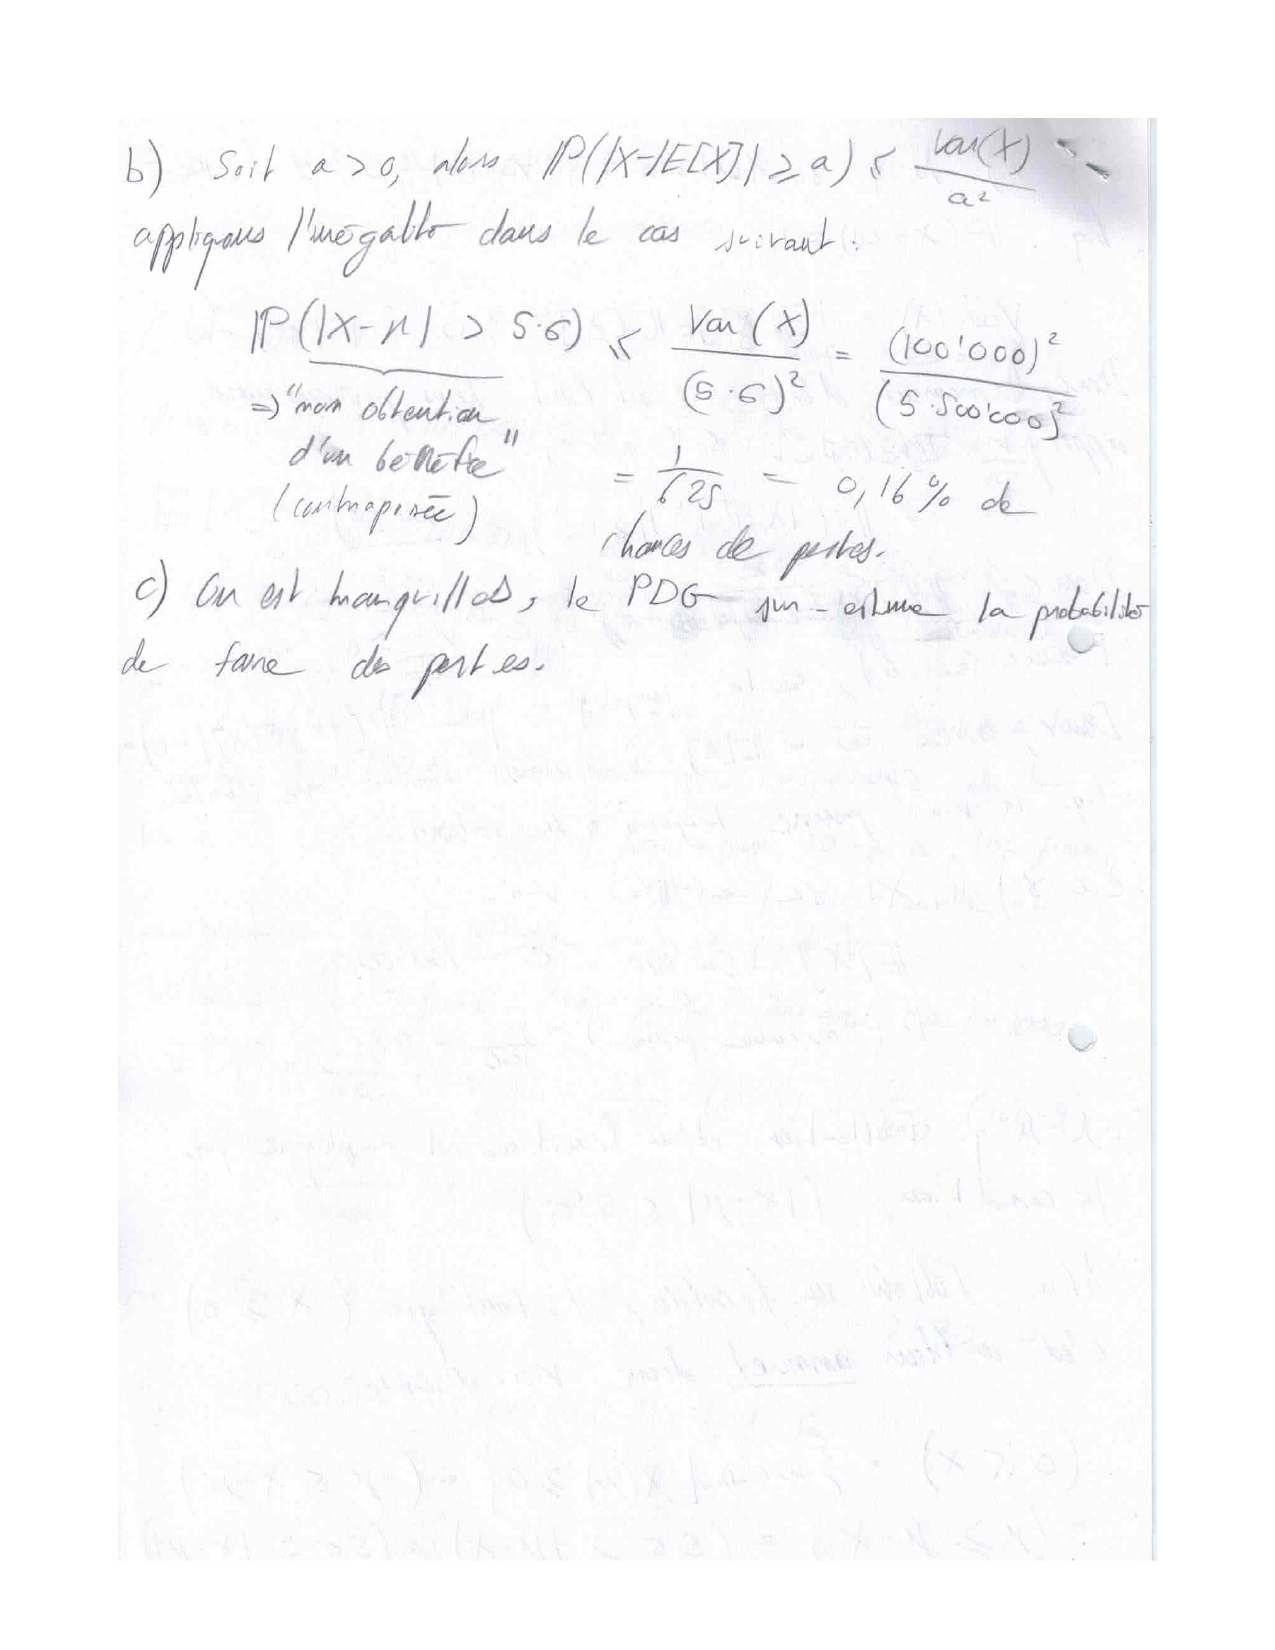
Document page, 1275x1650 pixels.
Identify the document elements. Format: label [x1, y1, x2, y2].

picture [118, 118, 1157, 1561]
